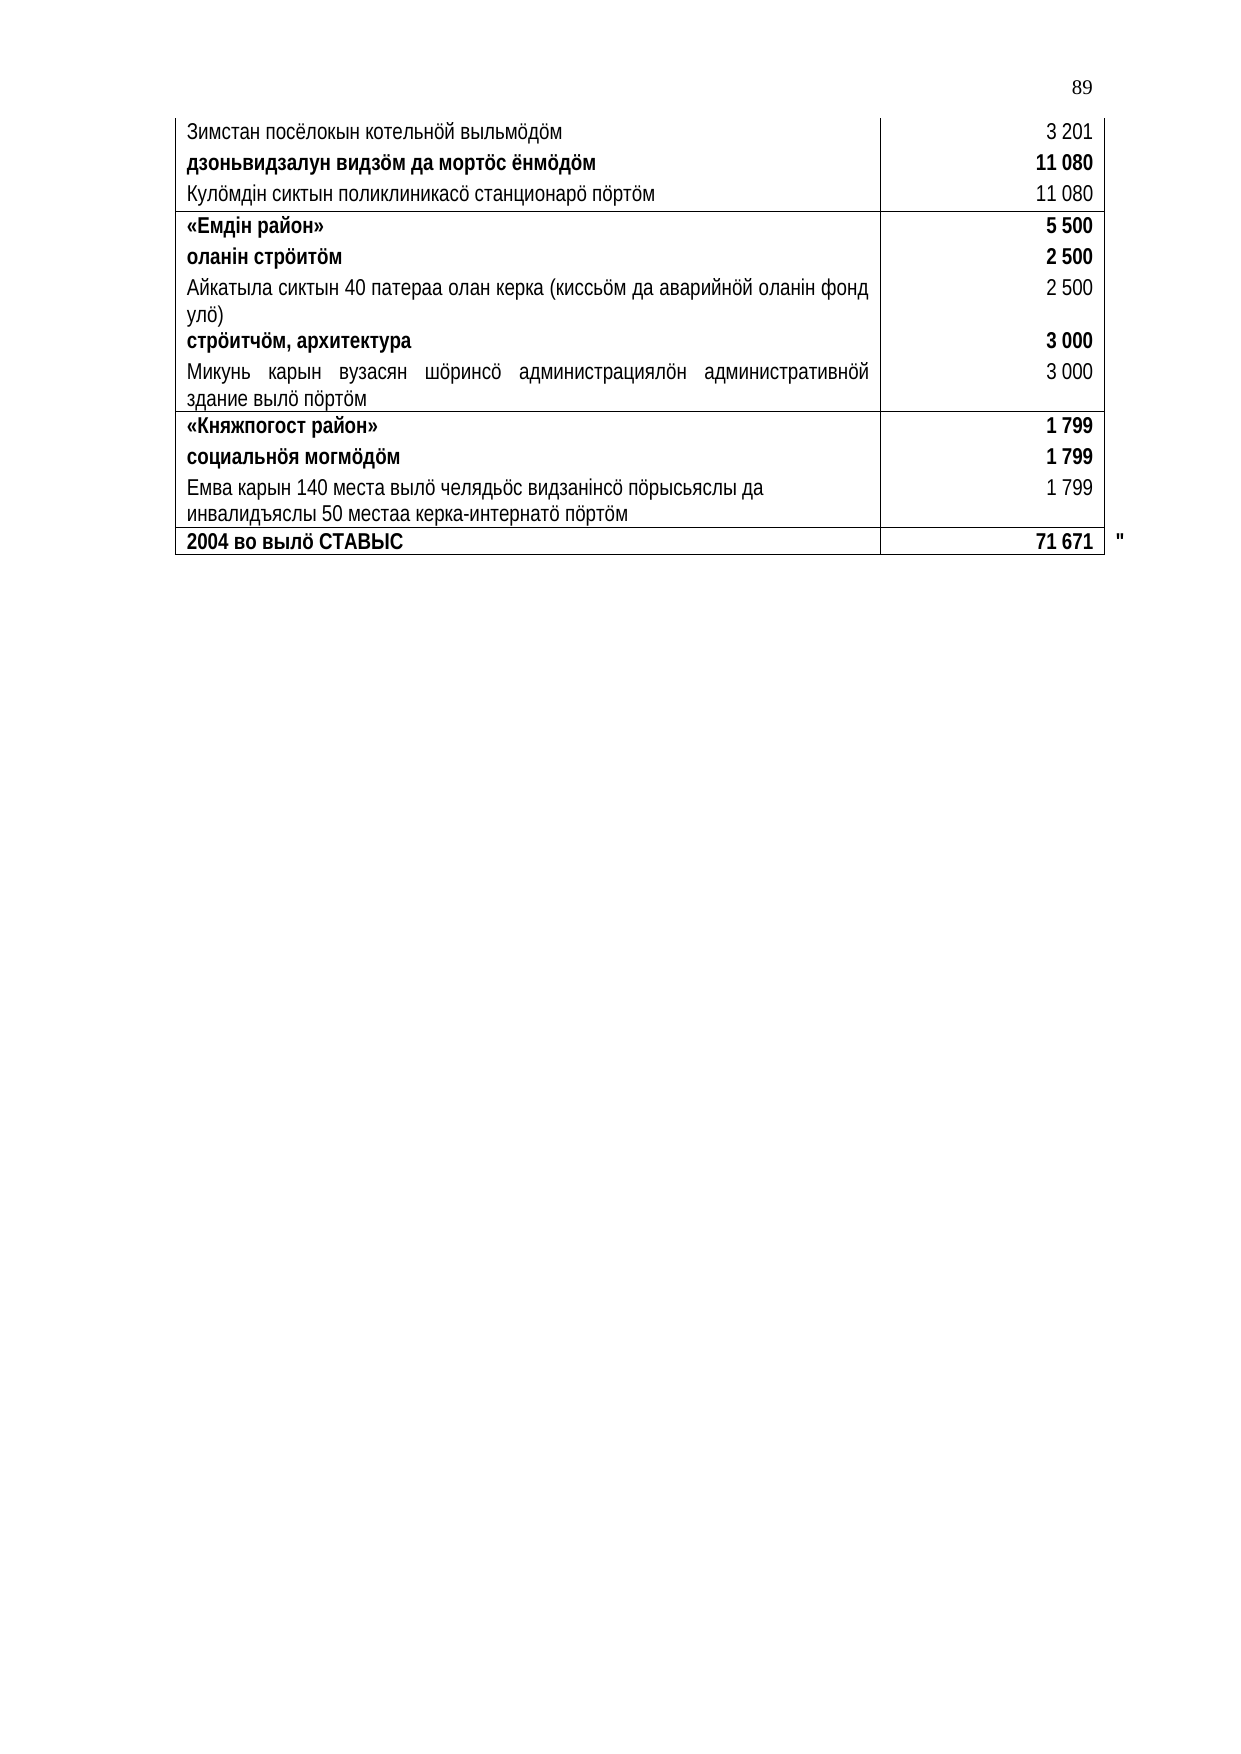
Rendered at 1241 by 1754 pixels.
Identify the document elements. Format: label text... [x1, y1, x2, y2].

table_cell «Княжпогост район» [176, 412, 880, 443]
table_cell [1105, 180, 1133, 211]
table_cell [1105, 358, 1133, 411]
table_cell 11 080 [881, 180, 1104, 211]
table_cell 3 000 [881, 327, 1104, 358]
table_cell [1105, 474, 1133, 527]
table_cell 71 671 [881, 528, 1104, 554]
table_cell Микунь карын вузасян шöринсö администрациялöн административнöй здание вылö пöртöм [176, 358, 880, 411]
table_cell [1105, 411, 1133, 443]
table_cell [1105, 243, 1133, 274]
table_cell [1105, 327, 1133, 358]
table_cell 3 000 [881, 358, 1104, 411]
table_cell социальнöя могмöдöм [176, 443, 880, 474]
table_cell Айкатыла сиктын 40 патераа олан керка (киссьöм да аварийнöй оланiн фонд улö) [176, 274, 880, 327]
table_cell 5 500 [881, 212, 1104, 243]
table_cell 1 799 [881, 474, 1104, 527]
table_cell оланiн стрöитöм [176, 243, 880, 274]
table_cell Емва карын 140 места вылö челядьöс видзанiнсö пöрысьяслы да инвалидъяслы 50 местаа керка-интернатö пöртöм [176, 474, 880, 527]
table_cell 2004 во вылö СТАВЫС [176, 528, 880, 554]
table_cell 1 799 [881, 412, 1104, 443]
table_cell [1105, 149, 1133, 180]
table_cell 1 799 [881, 443, 1104, 474]
table_cell дзоньвидзалун видзöм да мортöс ёнмöдöм [176, 149, 880, 180]
table_cell [1105, 118, 1133, 149]
table_cell Зимстан посёлокын котельнöй выльмöдöм [176, 118, 880, 149]
table_cell «Емдiн район» [176, 212, 880, 243]
table_cell Кулöмдiн сиктын поликлиникасö станционарö пöртöм [176, 180, 880, 211]
table_cell [1105, 211, 1133, 243]
table_cell 11 080 [881, 149, 1104, 180]
table_cell [1105, 274, 1133, 327]
table_cell 3 201 [881, 118, 1104, 149]
table_cell [1105, 443, 1133, 474]
table_cell " [1105, 527, 1133, 554]
table_cell стрöитчöм, архитектура [176, 327, 880, 358]
table_cell 2 500 [881, 274, 1104, 327]
table_cell 2 500 [881, 243, 1104, 274]
